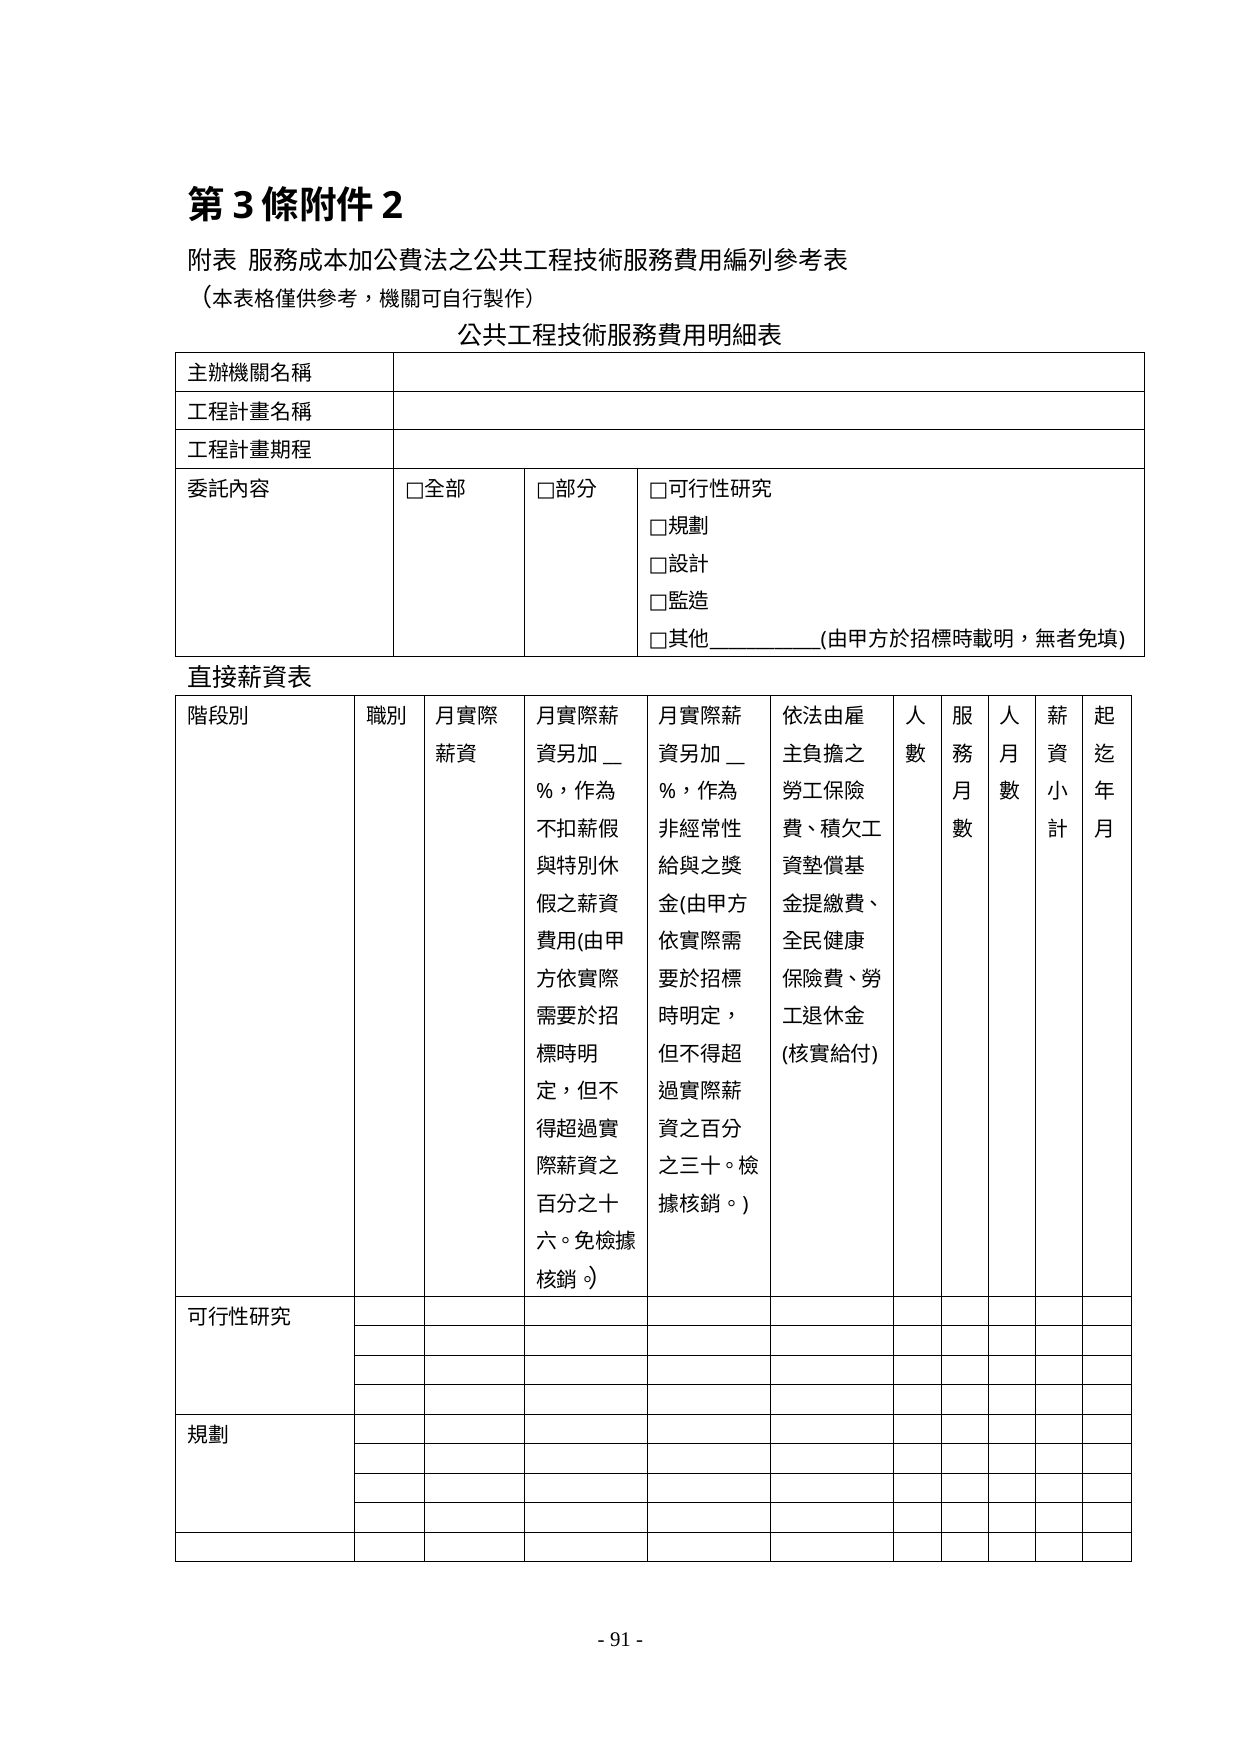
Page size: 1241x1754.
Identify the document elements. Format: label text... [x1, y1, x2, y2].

table_header [394, 353, 1144, 391]
table_cell [525, 1415, 647, 1443]
text 公共工程技術服務費用明細表 [187, 314, 1053, 352]
table_cell [894, 1503, 941, 1532]
table_header 職別 [355, 696, 424, 1296]
table_cell [1036, 1326, 1082, 1355]
table_cell [771, 1533, 893, 1561]
table_cell [1036, 1503, 1082, 1532]
table_cell [771, 1297, 893, 1325]
table_cell [525, 1474, 647, 1502]
table_cell [425, 1356, 524, 1384]
table_cell [425, 1385, 524, 1414]
table_cell [648, 1474, 770, 1502]
table_cell 規劃 [176, 1415, 354, 1532]
table_cell [989, 1326, 1035, 1355]
table_cell [1083, 1415, 1131, 1443]
text （本表格僅供參考，機關可自行製作） [187, 277, 1053, 314]
table_cell [648, 1356, 770, 1384]
table_cell [425, 1503, 524, 1532]
table_cell [394, 392, 1144, 429]
table_cell [355, 1326, 424, 1355]
table_cell [942, 1474, 988, 1502]
table_cell [648, 1297, 770, 1325]
table_cell [394, 430, 1144, 468]
table_cell [1083, 1444, 1131, 1473]
table_cell [1083, 1385, 1131, 1414]
table_cell 工程計畫名稱 [176, 392, 393, 429]
table_cell [989, 1444, 1035, 1473]
table_cell [425, 1297, 524, 1325]
table_cell [176, 1533, 354, 1561]
table_cell [894, 1385, 941, 1414]
table_cell [355, 1503, 424, 1532]
table_cell [989, 1385, 1035, 1414]
table_cell 可行性研究 [176, 1297, 354, 1414]
table_cell [525, 1326, 647, 1355]
table_cell [648, 1326, 770, 1355]
table_cell [355, 1444, 424, 1473]
table_cell [989, 1533, 1035, 1561]
table_cell [425, 1533, 524, 1561]
table_cell [1036, 1533, 1082, 1561]
table_cell [771, 1356, 893, 1384]
table_cell [942, 1444, 988, 1473]
text 直接薪資表 [187, 657, 1053, 695]
table_cell [894, 1356, 941, 1384]
table_cell [1083, 1297, 1131, 1325]
table_cell [648, 1444, 770, 1473]
table_cell [1036, 1297, 1082, 1325]
table_cell [942, 1503, 988, 1532]
table_cell [1036, 1356, 1082, 1384]
table_cell [525, 1444, 647, 1473]
table_cell [1036, 1385, 1082, 1414]
table_cell [989, 1415, 1035, 1443]
table_cell [1083, 1326, 1131, 1355]
table_cell [771, 1326, 893, 1355]
table_header 月實際薪資另加 __%，作為不扣薪假與特別休假之薪資費用(由甲方依實際需要於招標時明定，但不得超過實際薪資之百分之十六。免檢據核銷。） [525, 696, 647, 1296]
table_cell [425, 1415, 524, 1443]
table_cell [894, 1326, 941, 1355]
table_cell [771, 1503, 893, 1532]
table_header 主辦機關名稱 [176, 353, 393, 391]
table_cell 委託內容 [176, 469, 393, 656]
table_cell [1083, 1503, 1131, 1532]
table_cell [355, 1356, 424, 1384]
table_cell [1036, 1415, 1082, 1443]
table_cell [989, 1297, 1035, 1325]
table_cell [525, 1533, 647, 1561]
text 附表 服務成本加公費法之公共工程技術服務費用編列參考表 [187, 239, 1053, 277]
table_cell [525, 1356, 647, 1384]
table_cell [894, 1533, 941, 1561]
table_cell [648, 1533, 770, 1561]
table_cell [425, 1474, 524, 1502]
table_cell [648, 1503, 770, 1532]
table_cell [942, 1415, 988, 1443]
table_cell [355, 1533, 424, 1561]
table_cell [771, 1385, 893, 1414]
table_cell [942, 1385, 988, 1414]
table_cell □全部 [394, 469, 524, 656]
table_cell [894, 1444, 941, 1473]
table_cell [425, 1326, 524, 1355]
table_header 階段別 [176, 696, 354, 1296]
table_header 起迄年月 [1083, 696, 1131, 1296]
table_cell [989, 1356, 1035, 1384]
table_header 服務月數 [942, 696, 988, 1296]
table_cell [989, 1503, 1035, 1532]
table_cell [771, 1415, 893, 1443]
table_cell [894, 1415, 941, 1443]
text 第3條附件2 [187, 164, 1053, 239]
table_cell [1083, 1356, 1131, 1384]
table_cell [942, 1326, 988, 1355]
table_cell [355, 1474, 424, 1502]
table_cell [525, 1297, 647, 1325]
table_header 月實際薪資另加 __%，作為非經常性給與之獎金(由甲方依實際需要於招標時明定，但不得超過實際薪資之百分之三十。檢據核銷。) [648, 696, 770, 1296]
table_cell [942, 1297, 988, 1325]
table_cell [525, 1385, 647, 1414]
table_cell □可行性研究 □規劃 □設計 □監造 □其他____________(由甲方於招標時載明，無者免填) [638, 469, 1144, 656]
table_cell [942, 1533, 988, 1561]
table_cell [425, 1444, 524, 1473]
table_cell [1083, 1474, 1131, 1502]
table_cell [771, 1444, 893, 1473]
table_cell [355, 1385, 424, 1414]
table_cell [894, 1297, 941, 1325]
table_cell [525, 1503, 647, 1532]
table_cell [989, 1474, 1035, 1502]
table_cell [1036, 1474, 1082, 1502]
table_header 人數 [894, 696, 941, 1296]
table_header 依法由雇主負擔之勞工保險費、積欠工資墊償基金提繳費、全民健康保險費、勞工退休金(核實給付) [771, 696, 893, 1296]
table_header 人月數 [989, 696, 1035, 1296]
table_cell [1083, 1533, 1131, 1561]
table_header 月實際薪資 [425, 696, 524, 1296]
table_cell [1036, 1444, 1082, 1473]
table_cell [355, 1415, 424, 1443]
table_cell □部分 [525, 469, 637, 656]
table_header 薪資小計 [1036, 696, 1082, 1296]
table_cell [648, 1415, 770, 1443]
table_cell [894, 1474, 941, 1502]
table_cell [355, 1297, 424, 1325]
table_cell [648, 1385, 770, 1414]
table_cell [771, 1474, 893, 1502]
table_cell [942, 1356, 988, 1384]
table_cell 工程計畫期程 [176, 430, 393, 468]
